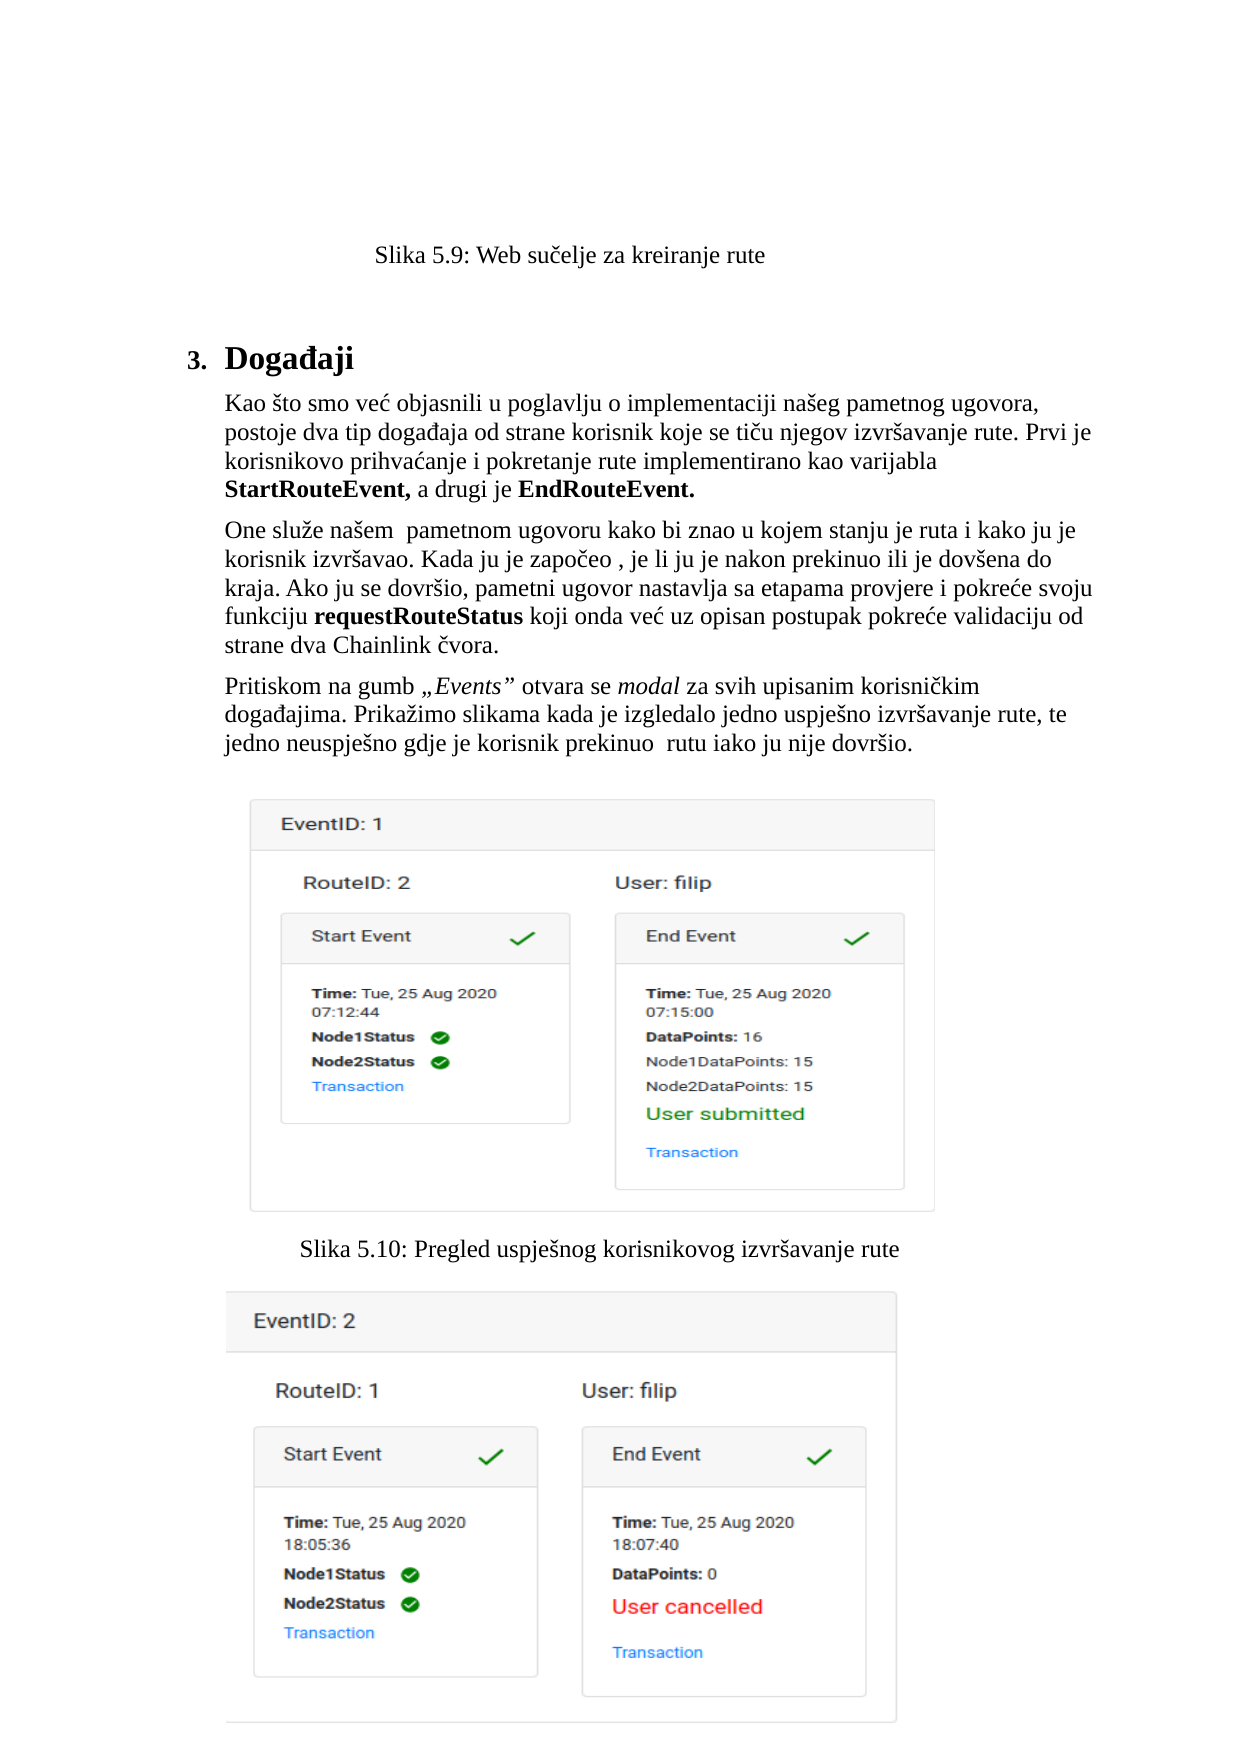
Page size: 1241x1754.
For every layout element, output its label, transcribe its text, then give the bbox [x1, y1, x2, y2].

list Događaji [187, 338, 1106, 376]
text Slika 5.9: Web sučelje za kreiranje rute [149, 228, 1106, 271]
list Kao što smo već objasnili u poglavlju o implementaciji našeg pametnog ugovora, postoje dva tip događaja od strane korisnik koje se tiču njegov izvršavanje rute. Prvi je korisnikovo prihvaćanje i pokretanje rute implementirano kao varijabla StartRouteEvent, a drugi je EndRouteEvent. [187, 388, 1106, 503]
picture [226, 1285, 906, 1739]
text Slika 5.10: Pregled uspješnog korisnikovog izvršavanje rute [149, 1229, 1106, 1264]
list Pritiskom na gumb „Events” otvara se modal za svih upisanim korisničkim događajima. Prikažimo slikama kada je izgledalo jedno uspješno izvršavanje rute, te jedno neuspješno gdje je korisnik prekinuo rutu iako ju nije dovršio. [187, 671, 1106, 757]
list One služe našem pametnom ugovoru kako bi znao u kojem stanju je ruta i kako ju je korisnik izvršavao. Kada ju je započeo , je li ju je nakon prekinuo ili je dovšena do kraja. Ako ju se dovršio, pametni ugovor nastavlja sa etapama provjere i pokreće svoju funkciju requestRouteStatus koji onda već uz opisan postupak pokreće validaciju od strane dva Chainlink čvora. [187, 515, 1106, 659]
picture [241, 793, 935, 1218]
